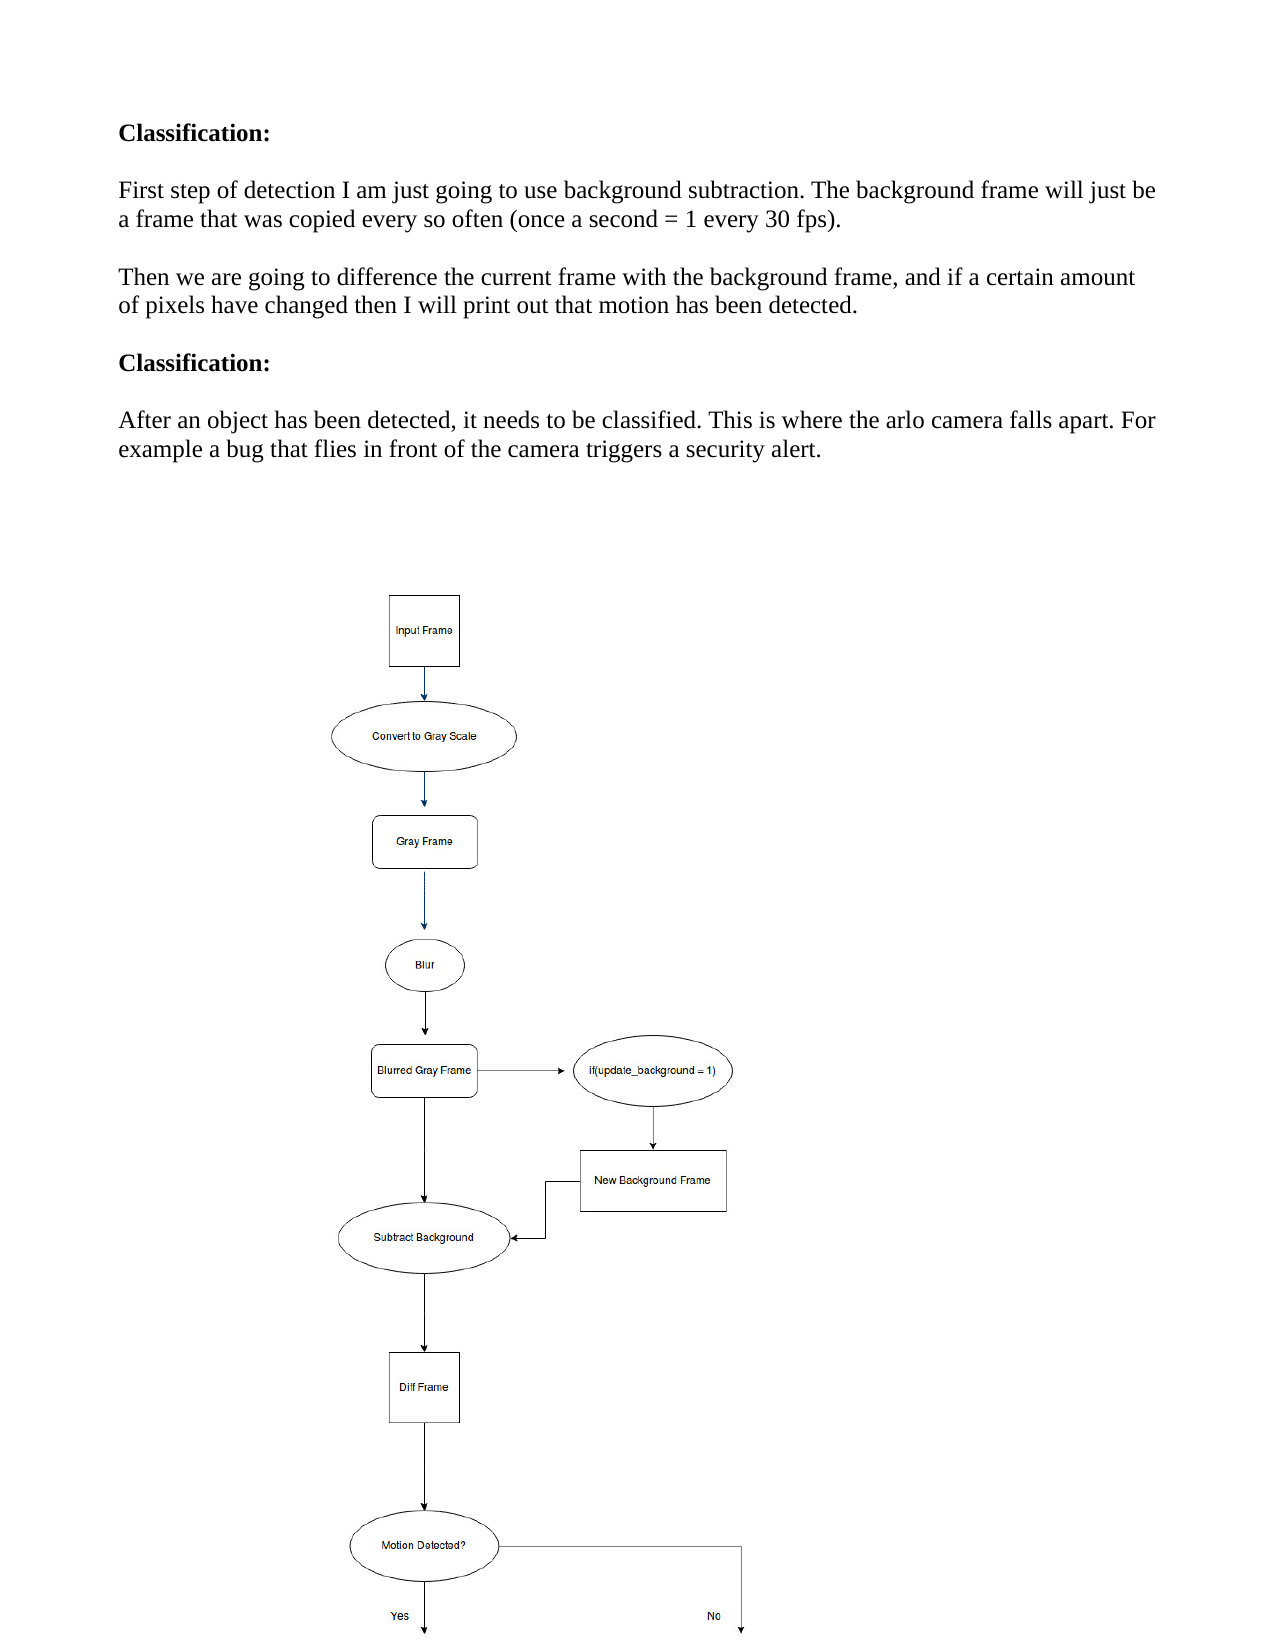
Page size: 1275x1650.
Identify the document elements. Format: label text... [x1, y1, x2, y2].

text First step of detection I am just going to use background subtraction. The background frame will just be [118, 176, 1157, 204]
text Then we are going to difference the current frame with the background frame, and if a certain amount of pixels have changed then I will print out that motion has been detected. [118, 262, 1157, 319]
text After an object has been detected, it needs to be classified. This is where the arlo camera falls apart. For example a bug that flies in front of the camera triggers a security alert. [118, 406, 1157, 463]
text Classification: [118, 118, 1157, 147]
picture [331, 595, 749, 1642]
text Classification: [118, 348, 1157, 377]
text a frame that was copied every so often (once a second = 1 every 30 fps). [118, 204, 1157, 233]
